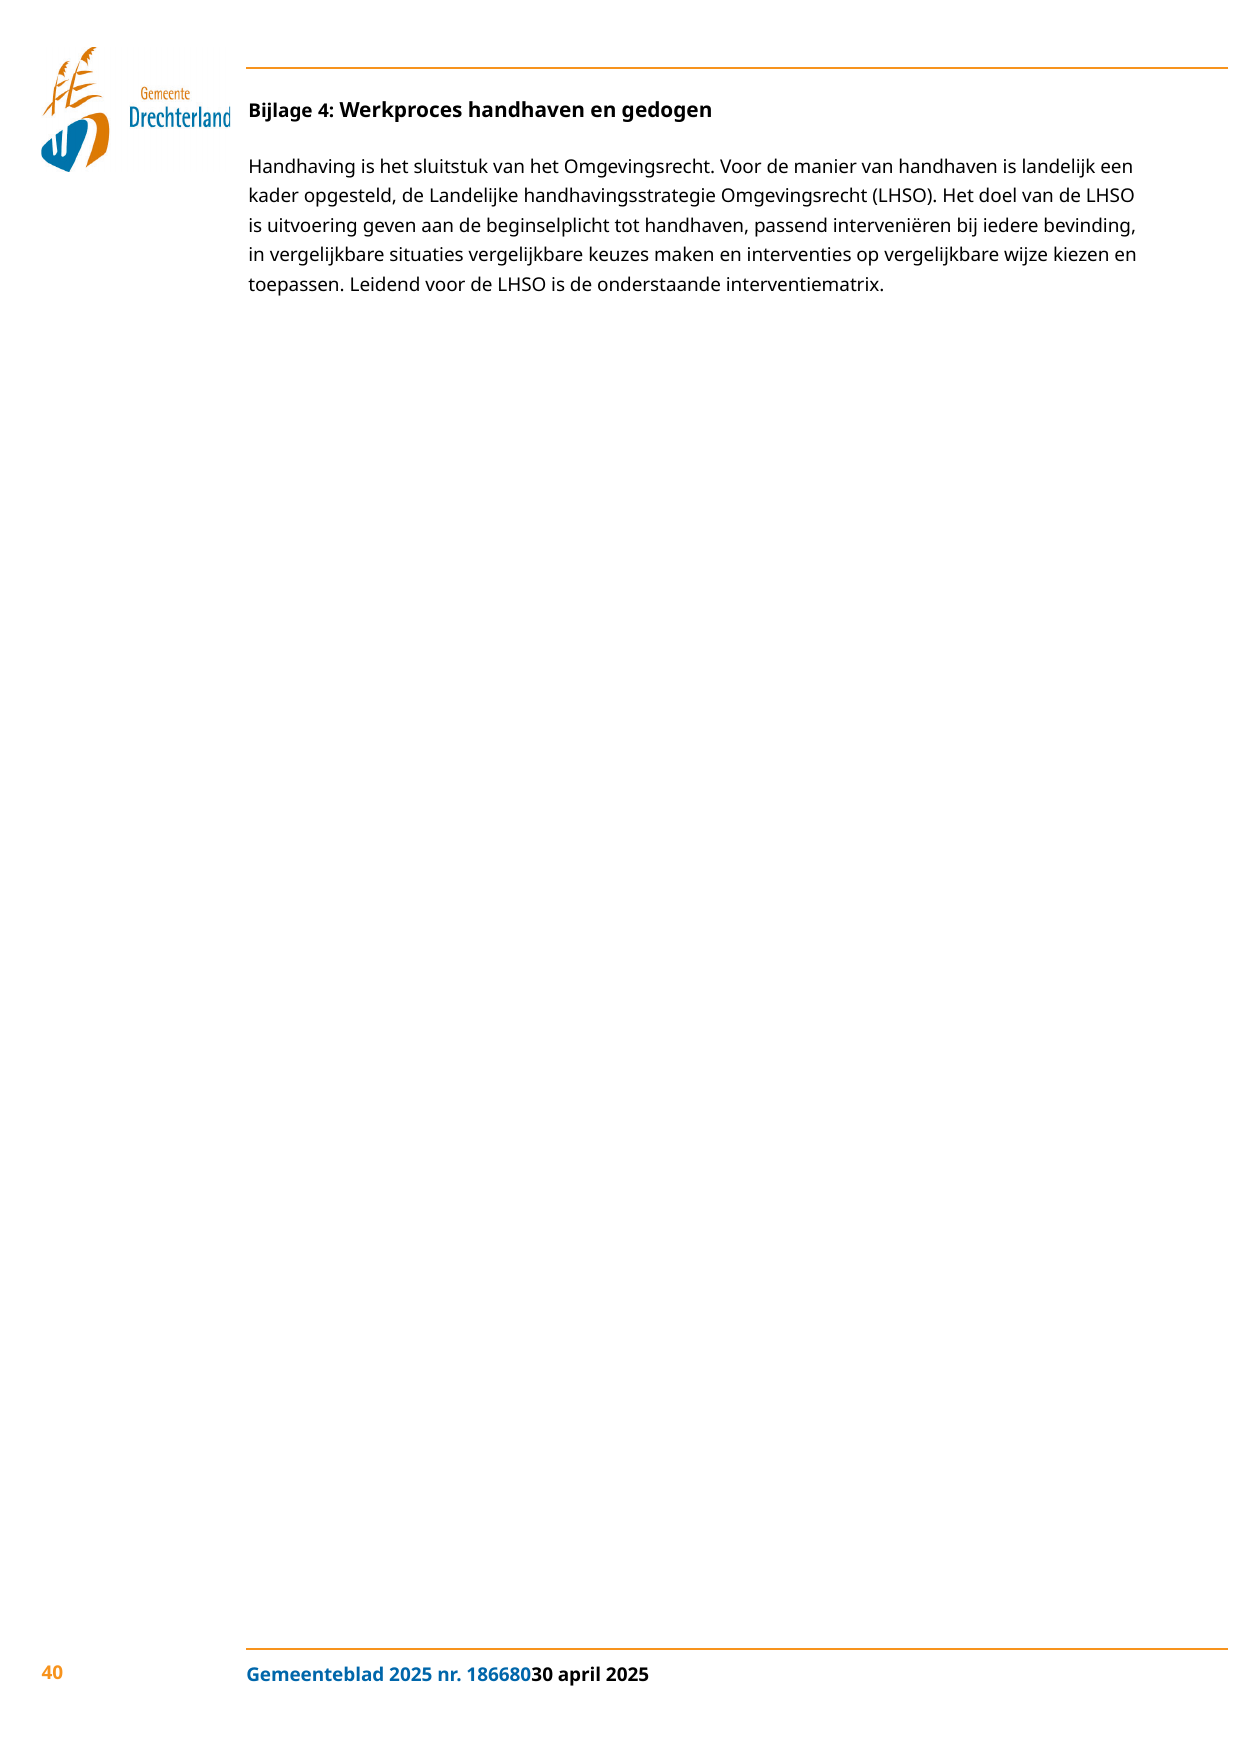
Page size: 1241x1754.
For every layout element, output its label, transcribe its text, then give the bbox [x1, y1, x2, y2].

picture [41, 47, 231, 172]
text Handhaving is het sluitstuk van het Omgevingsrecht. Voor de manier van handhaven is landelijk een kader opgesteld, de Landelijke handhavingsstrategie Omgevingsrecht (LHSO). Het doel van de LHSO is uitvoering geven aan de beginselplicht tot handhaven, passend interveniëren bij iedere bevinding, in vergelijkbare situaties vergelijkbare keuzes maken en interventies op vergelijkbare wijze kiezen en toepassen. Leidend voor de LHSO is de onderstaande interventiematrix. [248, 153, 1152, 297]
picture [41, 158, 64, 172]
text Bijlage 4: Werkproces handhaven en gedogen [248, 95, 1152, 123]
picture [226, 115, 231, 124]
